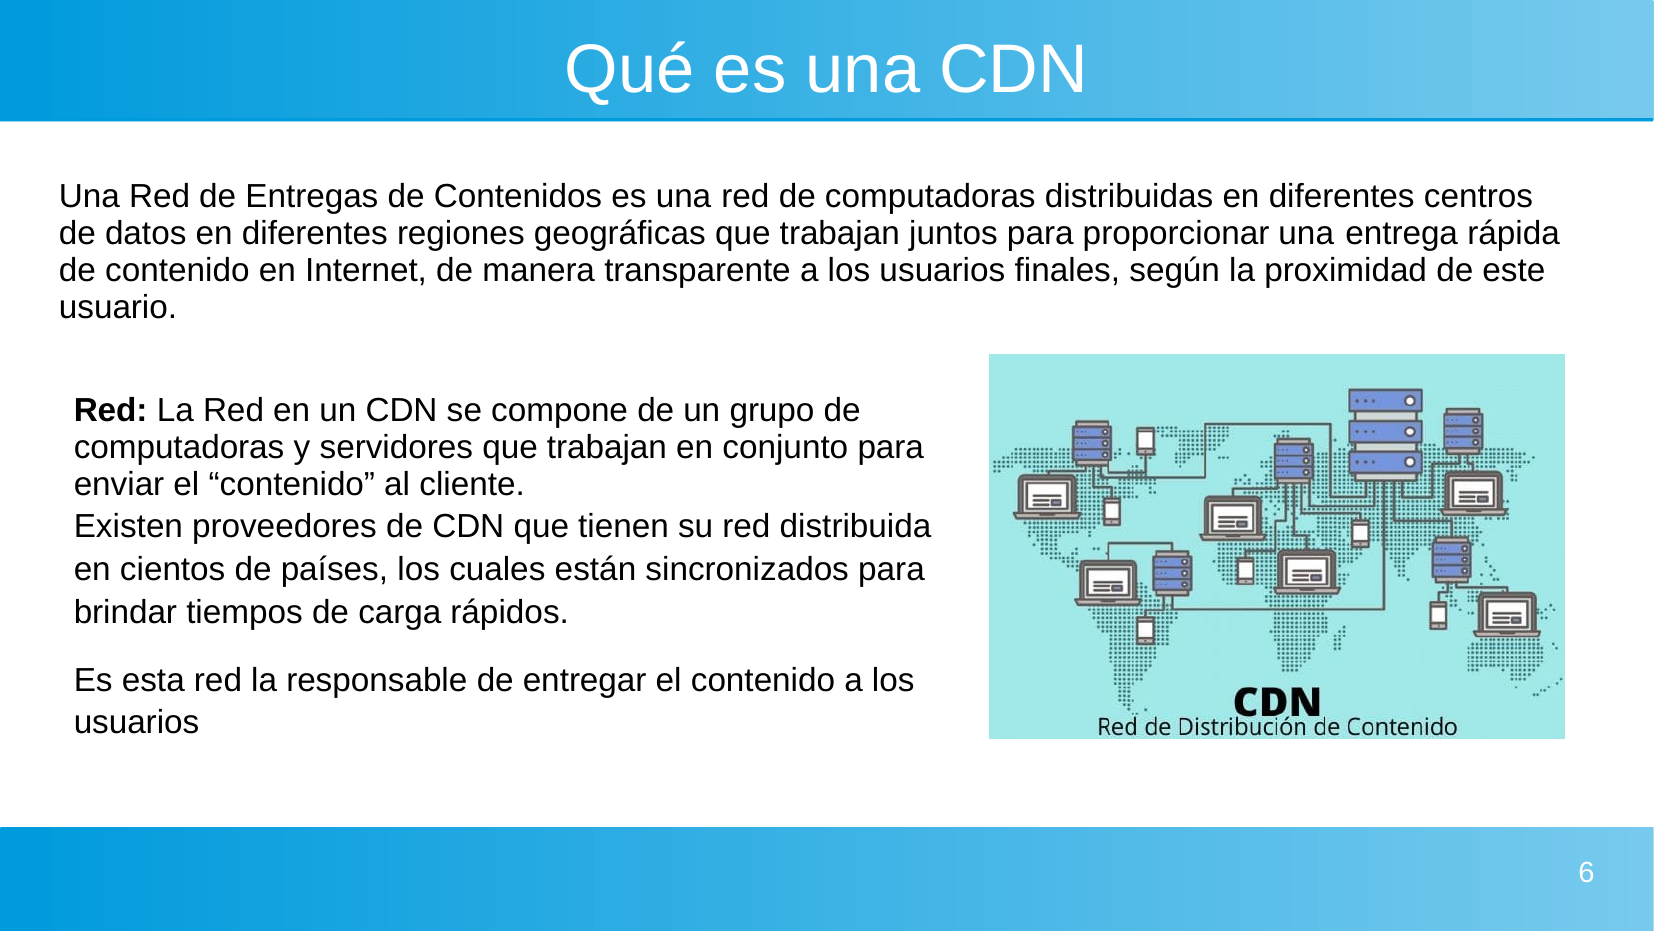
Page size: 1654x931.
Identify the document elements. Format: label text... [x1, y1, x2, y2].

text_box Red: La Red en un CDN se compone de un grupo de computadoras y servidores que trabajan en conjunto para enviar el “contenido” al cliente. Existen proveedores de CDN que tienen su red distribuida en cientos de países, los cuales están sincronizados para brindar tiempos de carga rápidos. Es esta red la responsable de entregar el contenido a los usuarios [59, 383, 975, 768]
title Qué es una CDN [59, 29, 1595, 108]
list Una Red de Entregas de Contenidos es una red de computadoras distribuidas en diferentes centros de datos en diferentes regiones geográficas que trabajan juntos para proporcionar una entrega rápida de contenido en Internet, de manera transparente a los usuarios finales, según la proximidad de este usuario. [59, 177, 1565, 384]
picture [989, 354, 1565, 739]
